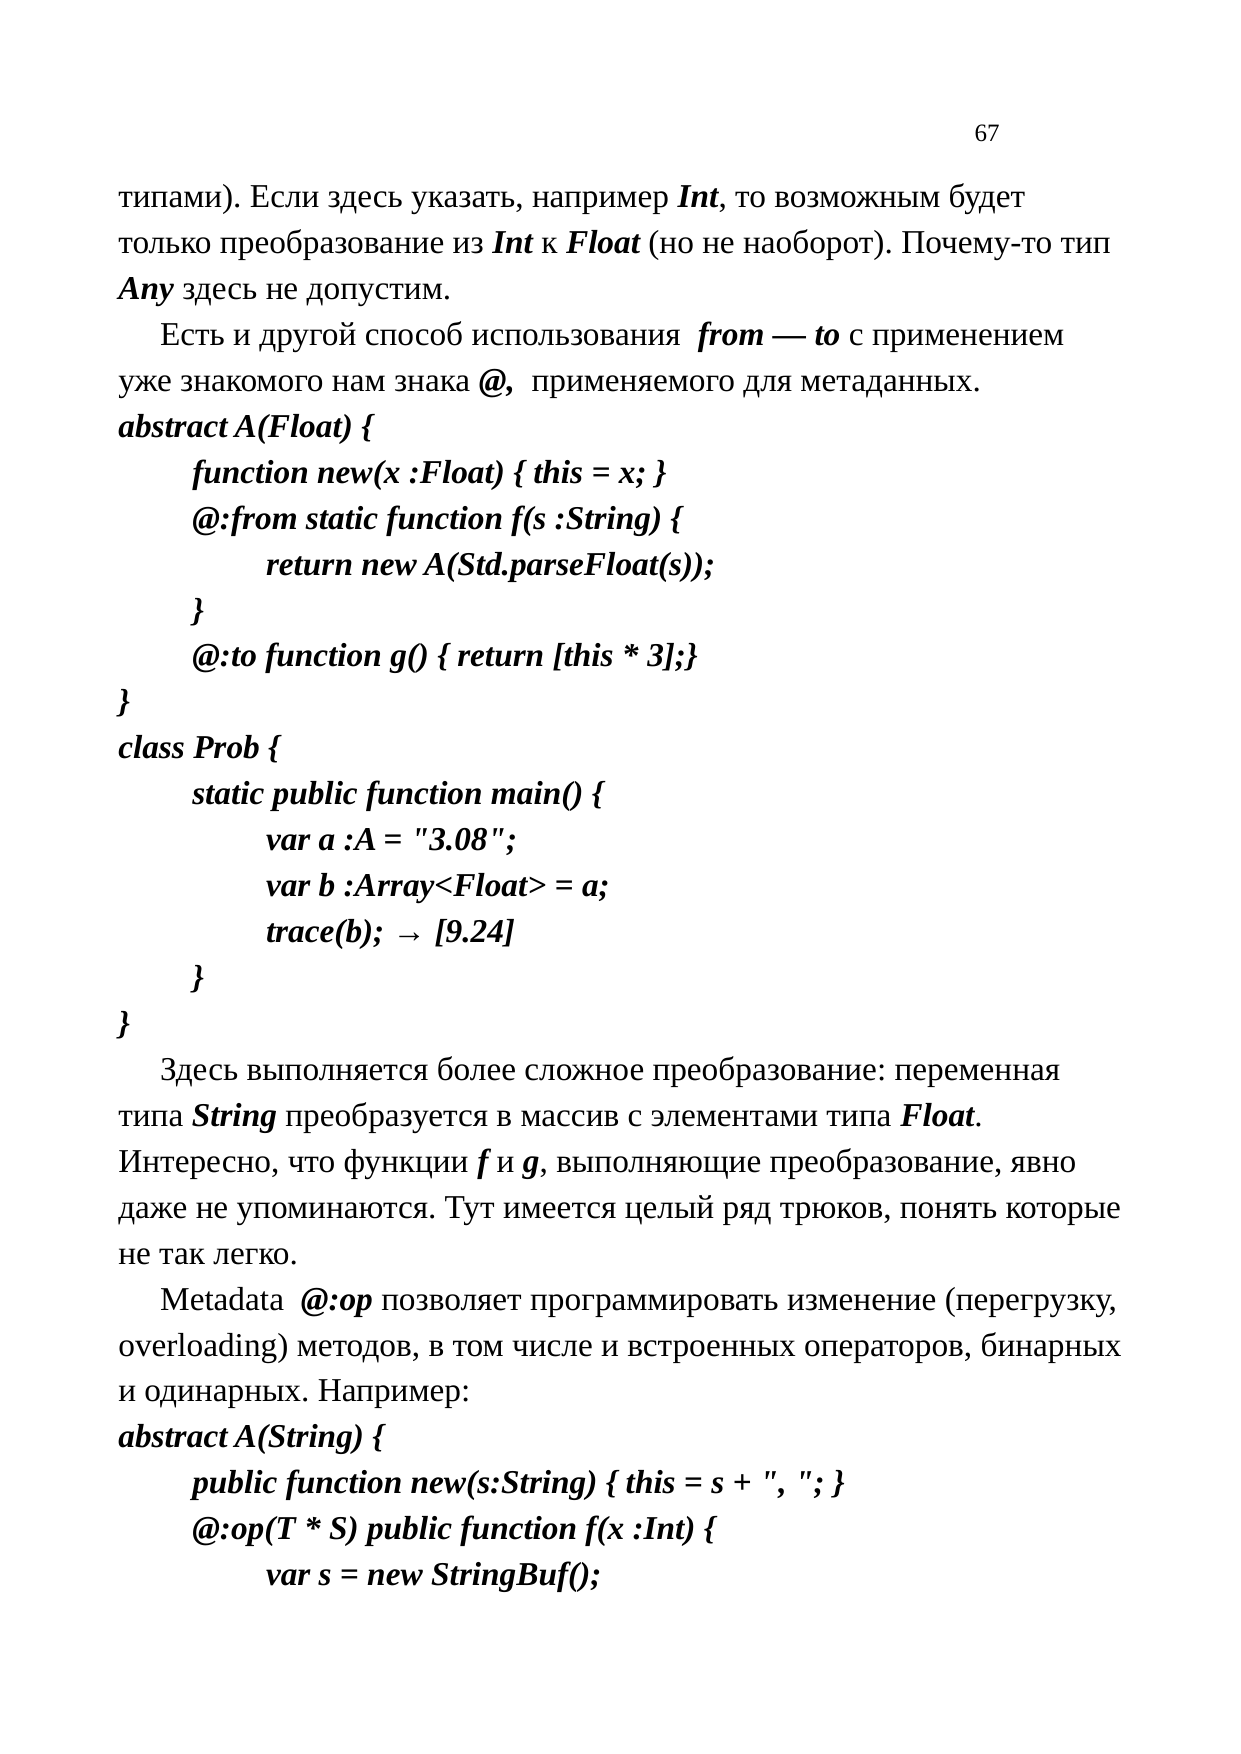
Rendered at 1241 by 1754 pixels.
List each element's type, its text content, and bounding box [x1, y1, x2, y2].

text } [118, 957, 1122, 996]
text class Prob { [118, 728, 1122, 766]
text trace(b); → [9.24] [118, 911, 1122, 950]
text @:from static function f(s :String) { [118, 498, 1122, 536]
text } [118, 590, 1122, 628]
text return new A(Std.parseFloat(s)); [118, 544, 1122, 582]
text function new(x :Float) { this = x; } [118, 452, 1122, 490]
text @:op(T * S) public function f(x :Int) { [118, 1508, 1122, 1547]
text var a :A = "3.08"; [118, 819, 1122, 858]
text var b :Array<Float> = a; [118, 865, 1122, 904]
text public function new(s:String) { this = s + ", "; } [118, 1463, 1122, 1501]
text @:to function g() { return [this * 3];} [118, 636, 1122, 674]
text типами). Если здесь указать, например Int, то возможным будет только преобразование из Int к Float (но не наоборот). Почему-то тип Any здесь не допустим. [118, 176, 1122, 307]
text var s = new StringBuf(); [118, 1554, 1122, 1593]
text static public function main() { [118, 773, 1122, 812]
text Metadata @:op позволяет программировать изменение (перегрузку, overloading) методов, в том числе и встроенных операторов, бинарных и одинарных. Например: [118, 1279, 1122, 1409]
text } [118, 682, 1122, 720]
text Здесь выполняется более сложное преобразование: переменная типа String преобразуется в массив с элементами типа Float. Интересно, что функции f и g, выполняющие преобразование, явно даже не упоминаются. Тут имеется целый ряд трюков, понять которые не так легко. [118, 1049, 1122, 1271]
text Есть и другой способ использования from — to с применением уже знакомого нам знака @, применяемого для метаданных. [118, 314, 1122, 398]
text abstract A(String) { [118, 1417, 1122, 1455]
text } [118, 1003, 1122, 1042]
text abstract A(Float) { [118, 406, 1122, 444]
